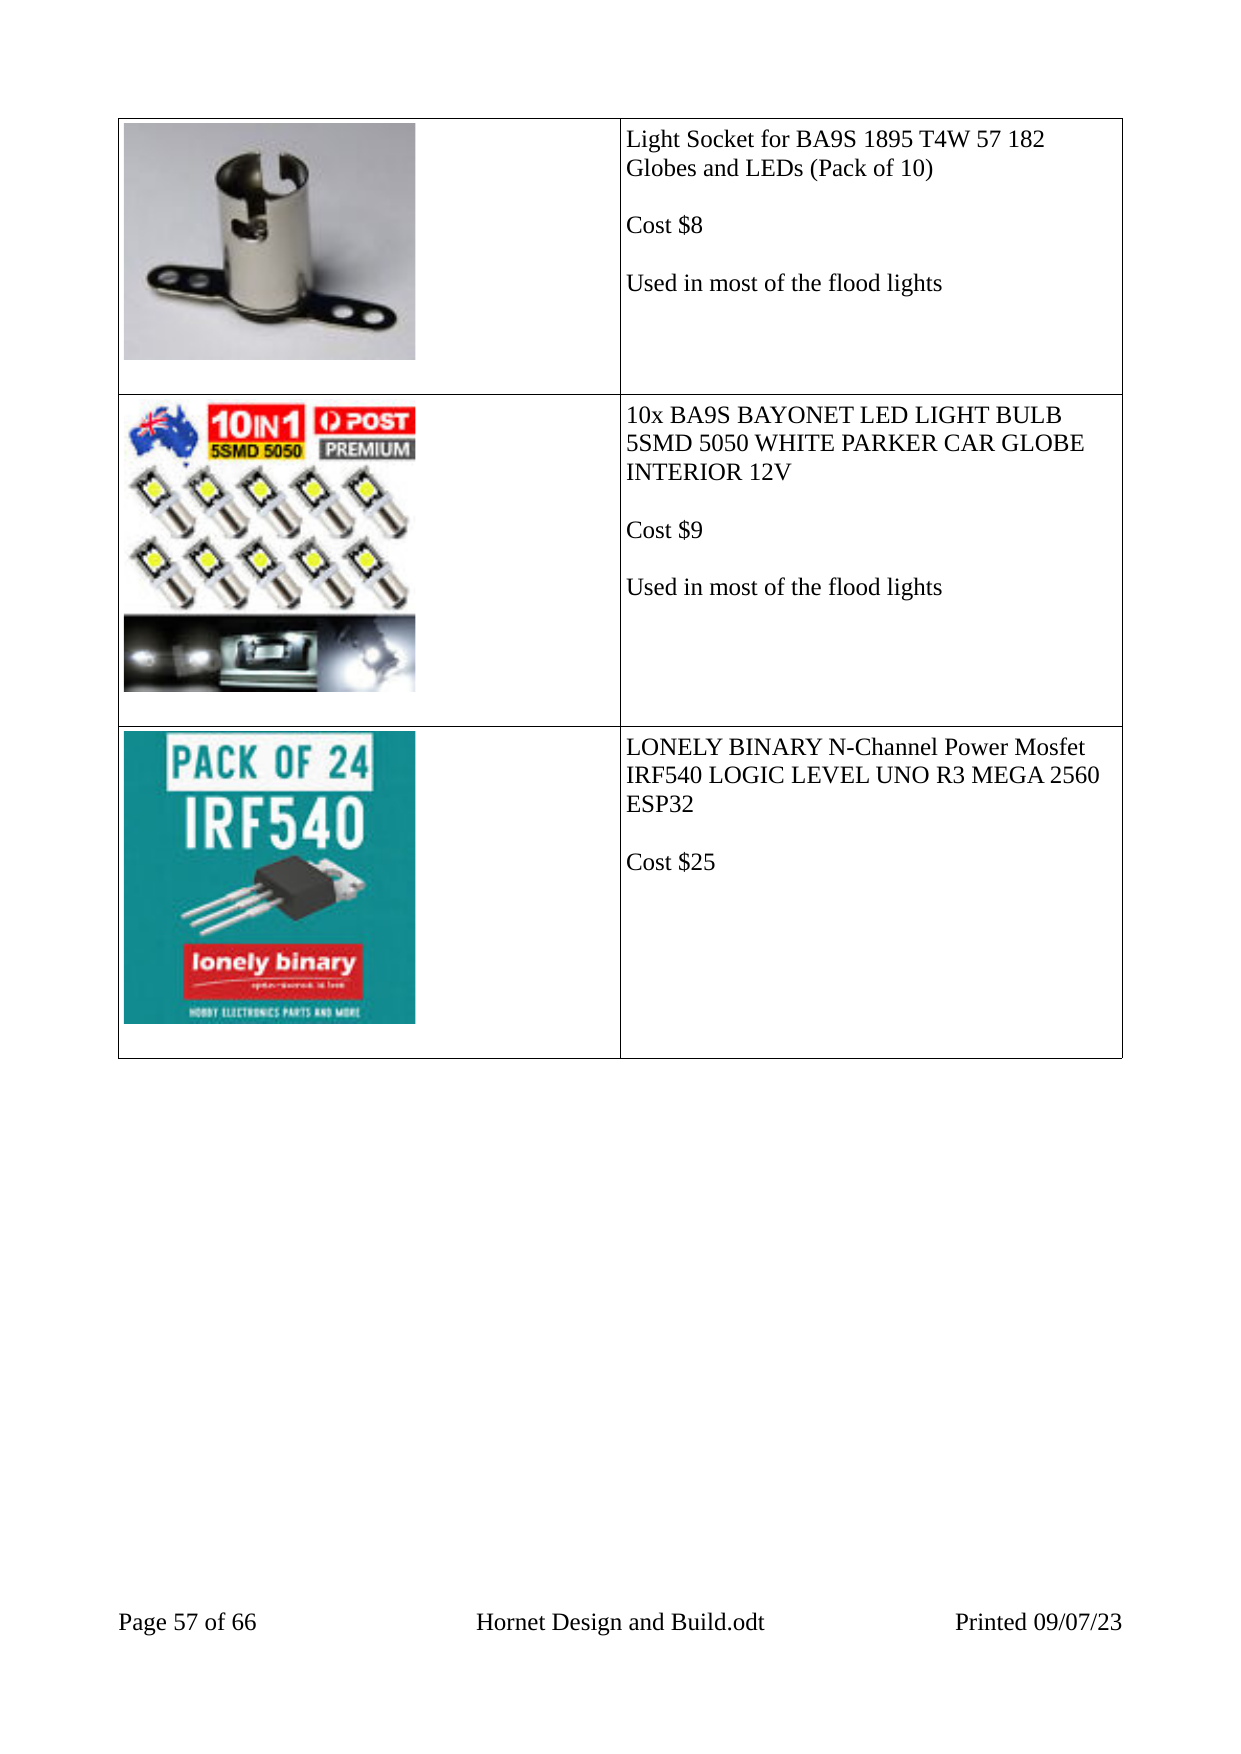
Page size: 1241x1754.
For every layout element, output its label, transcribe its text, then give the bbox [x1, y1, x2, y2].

table_cell [119, 119, 620, 394]
table_cell [119, 727, 620, 1058]
picture [123, 123, 416, 360]
table_cell [119, 395, 620, 726]
table_cell LONELY BINARY N-Channel Power Mosfet IRF540 LOGIC LEVEL UNO R3 MEGA 2560 ESP32 Cost $25 [621, 727, 1122, 1058]
table_cell 10x BA9S BAYONET LED LIGHT BULB 5SMD 5050 WHITE PARKER CAR GLOBE INTERIOR 12V Cost $9 Used in most of the flood lights [621, 395, 1122, 726]
picture [123, 731, 416, 1024]
table_cell Light Socket for BA9S 1895 T4W 57 182 Globes and LEDs (Pack of 10) Cost $8 Used in most of the flood lights [621, 119, 1122, 394]
picture [123, 399, 416, 692]
